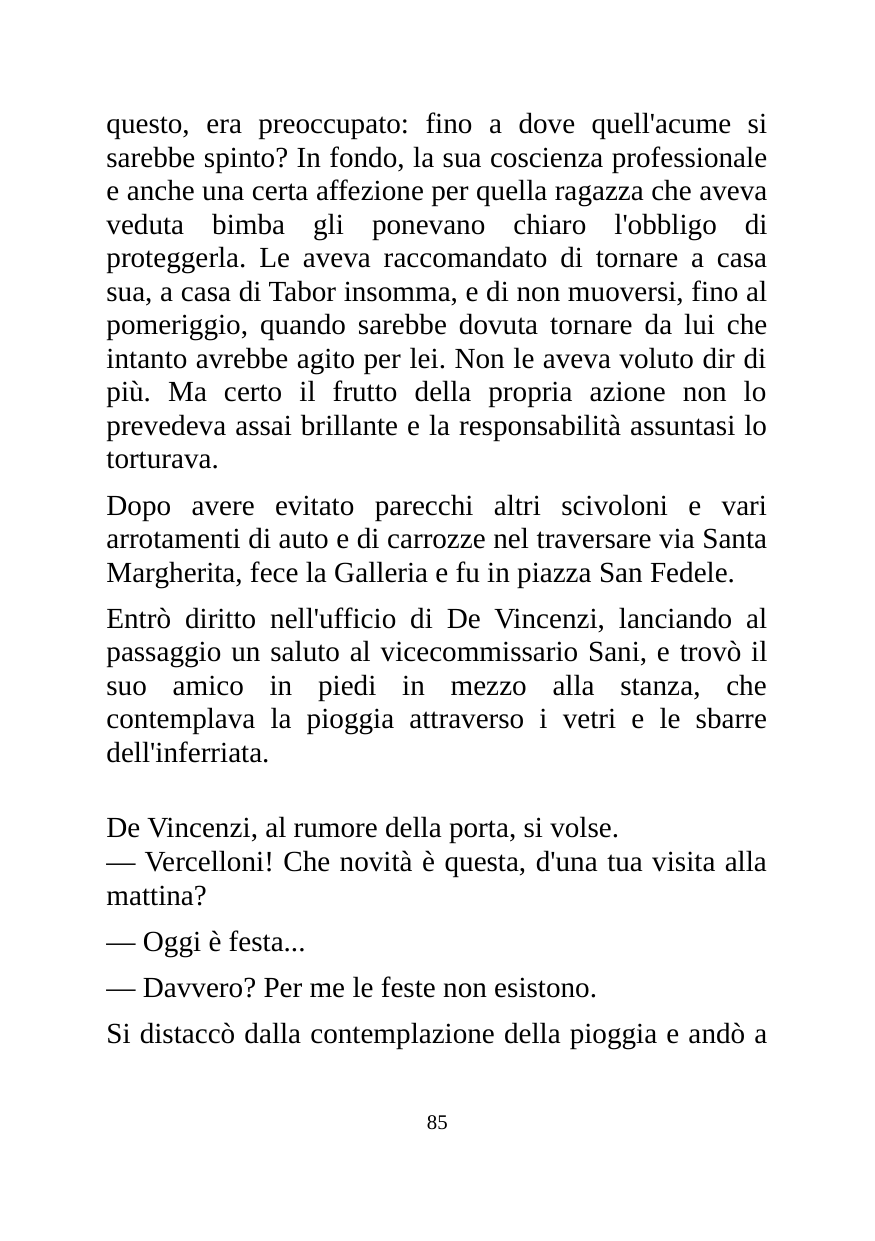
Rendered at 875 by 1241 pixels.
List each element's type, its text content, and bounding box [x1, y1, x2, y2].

text questo, era preoccupato: fino a dove quell'acume si sarebbe spinto? In fondo, la sua coscienza professionale e anche una certa affezione per quella ragazza che aveva veduta bimba gli ponevano chiaro l'obbligo di proteggerla. Le aveva raccomandato di tornare a casa sua, a casa di Tabor insomma, e di non muoversi, fino al pomeriggio, quando sarebbe dovuta tornare da lui che intanto avrebbe agito per lei. Non le aveva voluto dir di più. Ma certo il frutto della propria azione non lo prevedeva assai brillante e la responsabilità assuntasi lo torturava. [106, 106, 768, 475]
text — Vercelloni! Che novità è questa, d'una tua visita alla mattina? [106, 844, 768, 911]
text Dopo avere evitato parecchi altri scivoloni e vari arrotamenti di auto e di carrozze nel traversare via Santa Margherita, fece la Galleria e fu in piazza San Fedele. [106, 488, 768, 588]
text Si distaccò dalla contemplazione della pioggia e andò a [106, 1016, 768, 1049]
text Entrò diritto nell'ufficio di De Vincenzi, lanciando al passaggio un saluto al vicecommissario Sani, e trovò il suo amico in piedi in mezzo alla stanza, che contemplava la pioggia attraverso i vetri e le sbarre dell'inferriata. [106, 601, 768, 768]
text — Davvero? Per me le feste non esistono. [106, 970, 768, 1003]
text De Vincenzi, al rumore della porta, si volse. [106, 811, 768, 844]
text — Oggi è festa... [106, 924, 768, 957]
